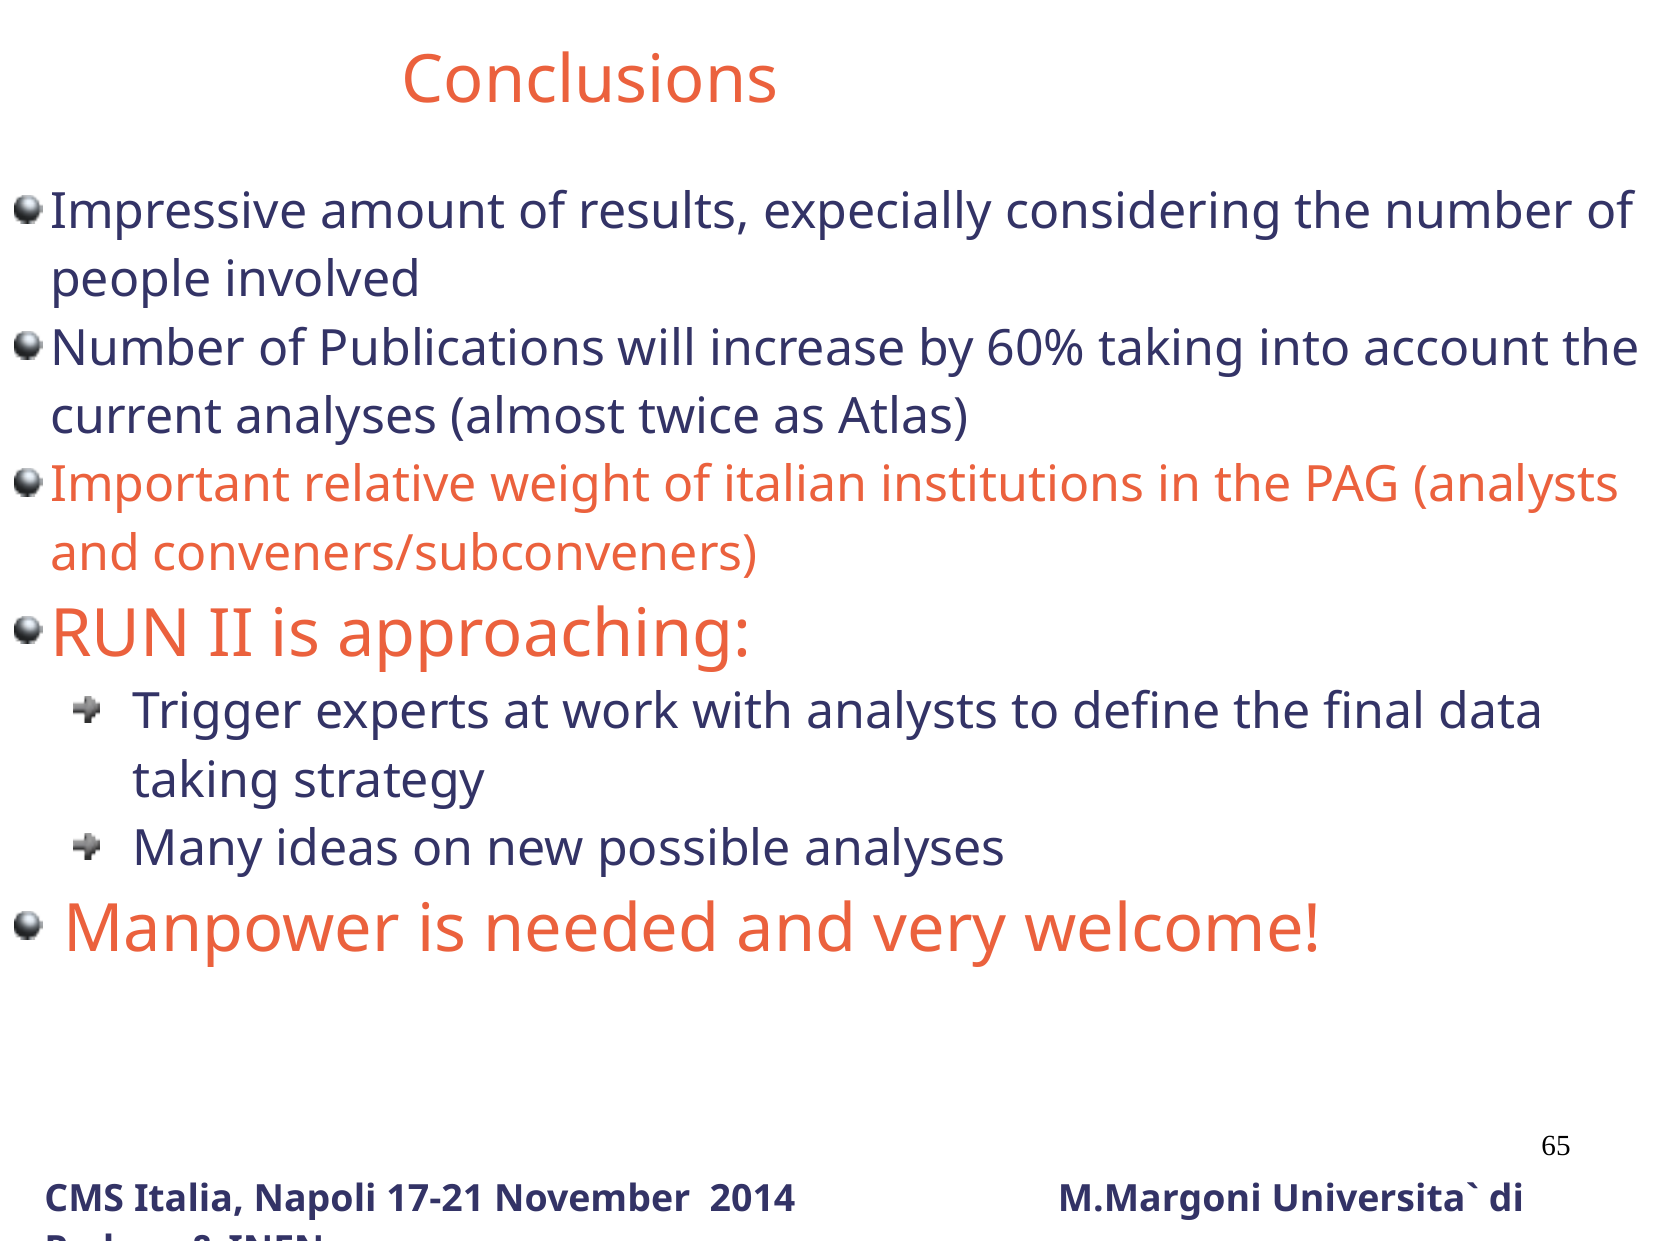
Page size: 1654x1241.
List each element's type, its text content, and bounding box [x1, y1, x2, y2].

text_box CMS Italia, Napoli 17-21 November 2014 M.Margoni Universita` di Padova & INFN [29, 1163, 1625, 1237]
text_box Conclusions [17, 23, 1654, 139]
text_box Impressive amount of results, expecially considering the number of people involved Number of Publications will increase by 60% taking into account the current analyses (almost twice as Atlas) Important relative weight of italian institutions in the PAG (analysts and conveners/subconveners) RUN II is approaching: Trigger experts at work with analysts to define the final data taking strategy Many ideas on new possible analyses Manpower is needed and very welcome! [0, 167, 1654, 1084]
